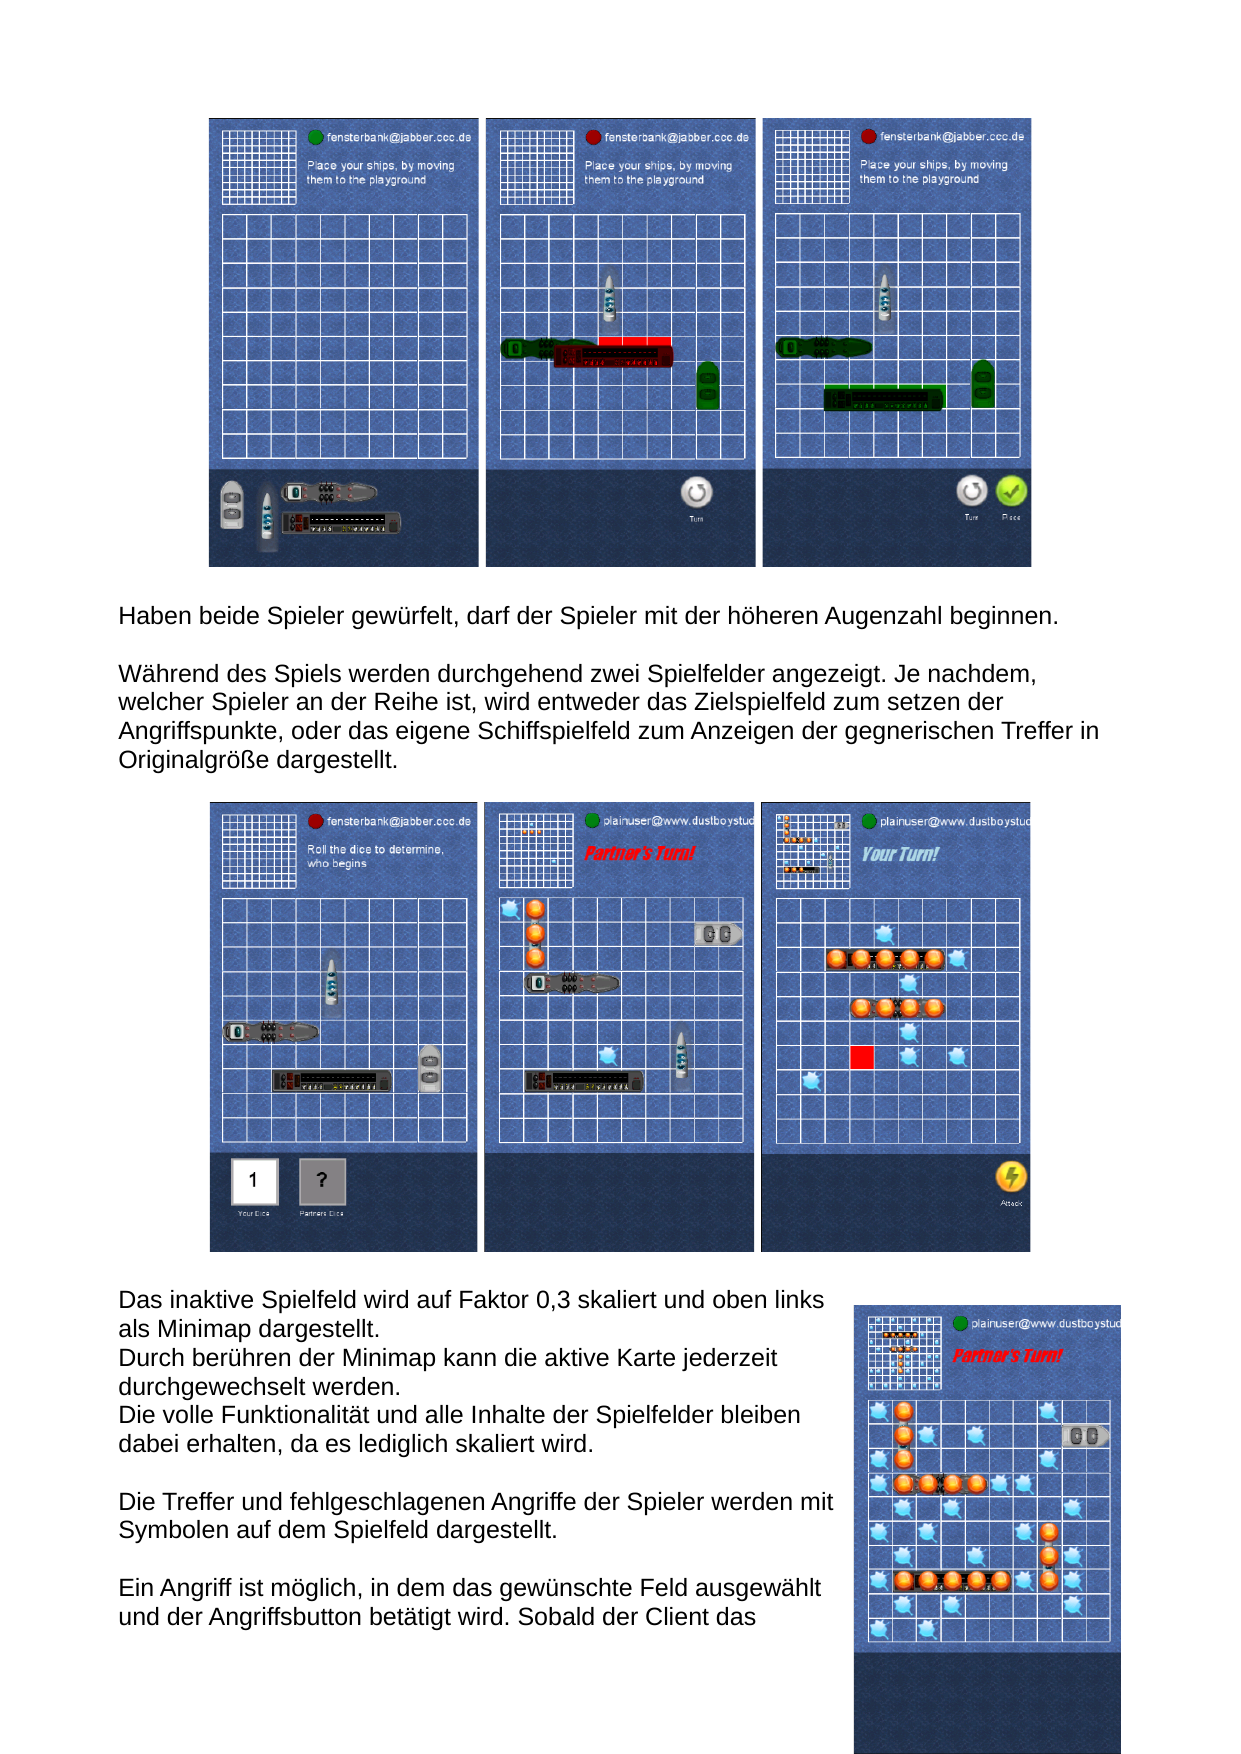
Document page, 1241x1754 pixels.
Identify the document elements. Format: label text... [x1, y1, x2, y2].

text Die Treffer und fehlgeschlagenen Angriffe der Spieler werden mit Symbolen auf dem Spielfeld dargestellt. [118, 1486, 853, 1544]
text Die volle Funktionalität und alle Inhalte der Spielfelder bleiben dabei erhalten, da es lediglich skaliert wird. [118, 1400, 853, 1458]
picture [208, 118, 479, 567]
text Während des Spiels werden durchgehend zwei Spielfelder angezeigt. Je nachdem, welcher Spieler an der Reihe ist, wird entweder das Zielspielfeld zum setzen der Angriffspunkte, oder das eigene Schiffspielfeld zum Anzeigen der gegnerischen Treffer in Originalgröße dargestellt. [118, 658, 1122, 773]
picture [209, 802, 478, 1252]
text Haben beide Spieler gewürfelt, darf der Spieler mit der höheren Augenzahl beginnen. [118, 601, 1122, 630]
picture [853, 1305, 1121, 1754]
text Ein Angriff ist möglich, in dem das gewünschte Feld ausgewählt und der Angriffsbutton betätigt wird. Sobald der Client das [118, 1573, 853, 1630]
picture [762, 118, 1032, 567]
picture [485, 118, 756, 567]
text Durch berühren der Minimap kann die aktive Karte jederzeit durchgewechselt werden. [118, 1343, 853, 1400]
picture [761, 802, 1031, 1252]
text Das inaktive Spielfeld wird auf Faktor 0,3 skaliert und oben links als Minimap dargestellt. [118, 1285, 1122, 1343]
picture [484, 802, 755, 1252]
